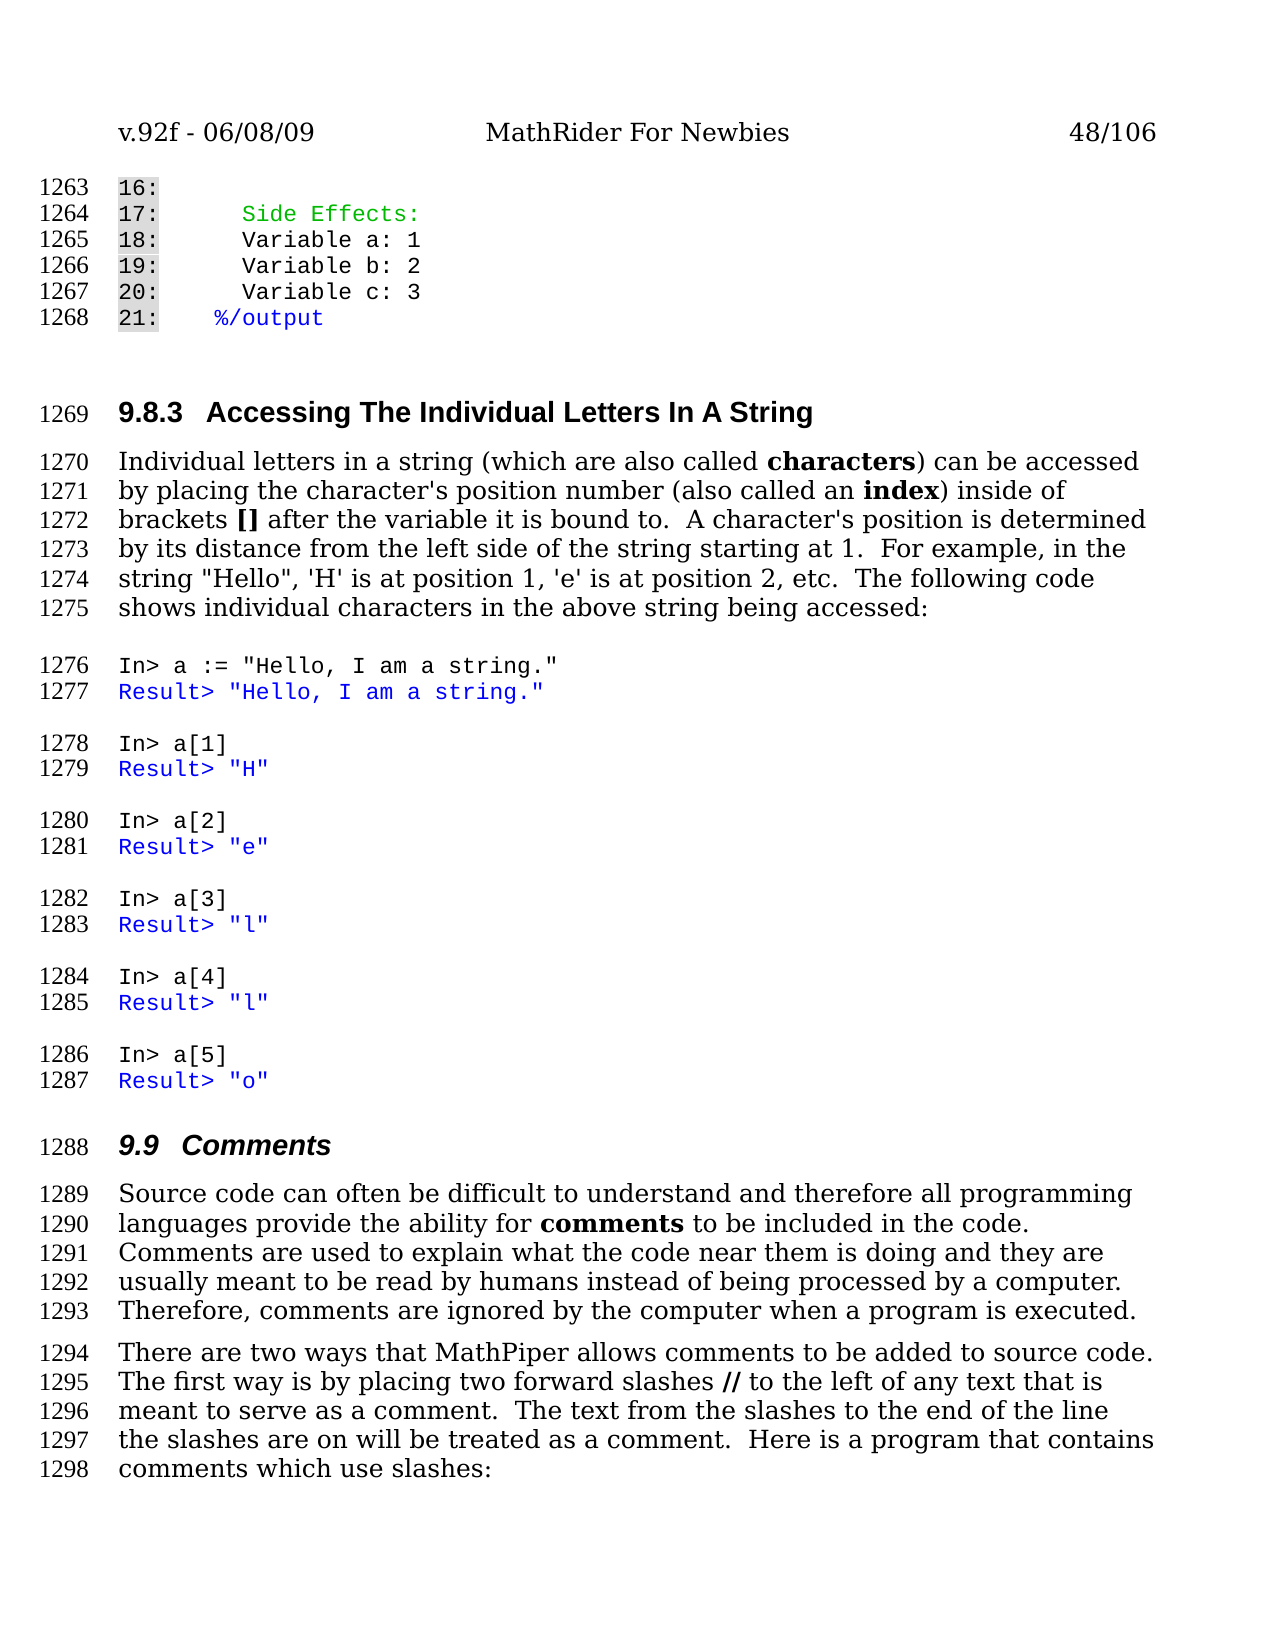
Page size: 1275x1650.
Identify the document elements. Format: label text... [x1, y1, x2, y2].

text In> a := "Hello, I am a string." [118, 654, 1157, 680]
text In> a[4] [118, 965, 1157, 991]
text In> a[5] [118, 1043, 1157, 1069]
text Individual letters in a string (which are also called characters) can be accessed by placing the character's position number (also called an index) inside of brackets [] after the variable it is bound to. A character's position is determined by its distance from the left side of the string starting at 1. For example, in the string "Hello", 'H' is at position 1, 'e' is at position 2, etc. The following code shows individual characters in the above string being accessed: [118, 446, 1157, 622]
text Result> "H" [118, 758, 1157, 784]
text There are two ways that MathPiper allows comments to be added to source code. The first way is by placing two forward slashes // to the left of any text that is meant to serve as a comment. The text from the slashes to the end of the line the slashes are on will be treated as a comment. Here is a program that contains comments which use slashes: [118, 1338, 1157, 1484]
text Source code can often be difficult to understand and therefore all programming languages provide the ability for comments to be included in the code. Comments are used to explain what the code near them is doing and they are usually meant to be read by humans instead of being processed by a computer. Therefore, comments are ignored by the computer when a program is executed. [118, 1179, 1157, 1326]
text Result> "l" [118, 913, 1157, 939]
text 20: Variable c: 3 [118, 281, 1157, 306]
subtitle Comments [118, 1128, 1157, 1162]
text 17: Side Effects: [118, 203, 1157, 229]
text In> a[3] [118, 887, 1157, 913]
text In> a[1] [118, 732, 1157, 758]
text 16: [118, 177, 1157, 203]
text Result> "o" [118, 1069, 1157, 1095]
subtitle Accessing The Individual Letters In A String [118, 395, 1157, 428]
text Result> "Hello, I am a string." [118, 680, 1157, 706]
text 21: %/output [118, 306, 1157, 332]
text Result> "l" [118, 991, 1157, 1017]
text 18: Variable a: 1 [118, 229, 1157, 254]
text 19: Variable b: 2 [118, 254, 1157, 281]
text In> a[2] [118, 810, 1157, 836]
text Result> "e" [118, 836, 1157, 862]
